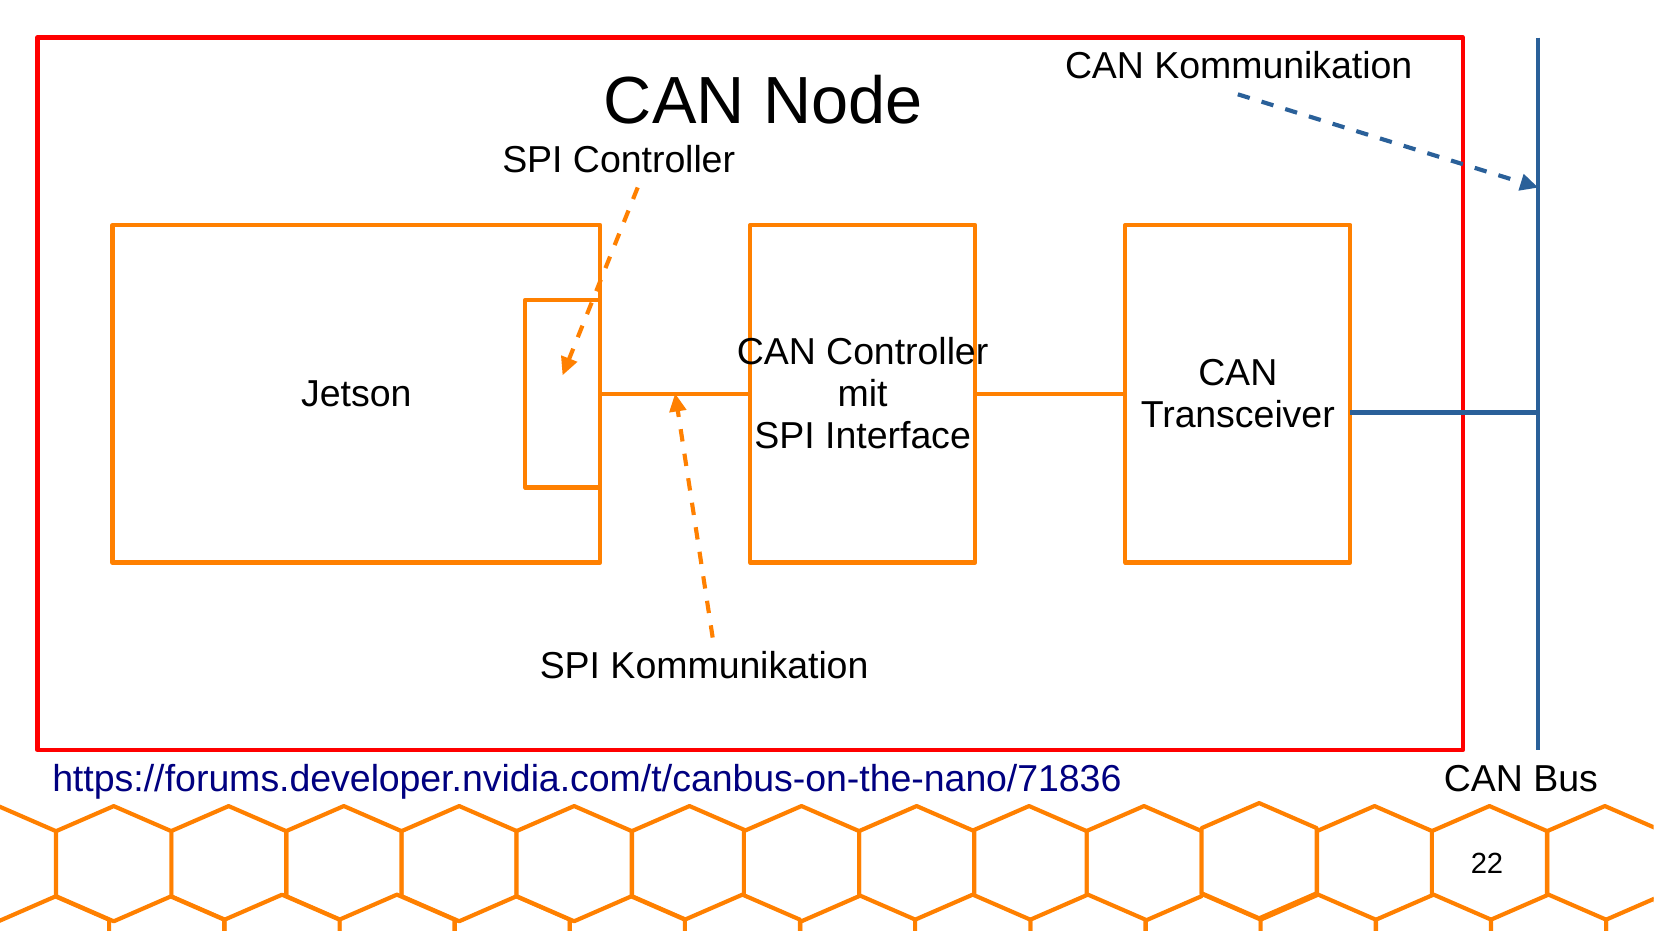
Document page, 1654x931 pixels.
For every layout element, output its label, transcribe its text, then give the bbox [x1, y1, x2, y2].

text_box CAN Kommunikation [1050, 37, 1428, 95]
text_box SPI Kommunikation [525, 637, 884, 695]
text_box CAN Bus [1429, 750, 1613, 807]
text_box [741, 341, 750, 361]
text_box CAN Node [589, 55, 938, 146]
text_box CAN Transceiver [1125, 225, 1351, 563]
text_box Jetson [112, 225, 601, 563]
text_box https://forums.developer.nvidia.com/t/canbus-on-the-nano/71836 [37, 750, 1137, 807]
text_box CAN Controller mit SPI Interface [750, 225, 976, 563]
text_box [37, 37, 1463, 751]
text_box SPI Controller [487, 130, 788, 188]
